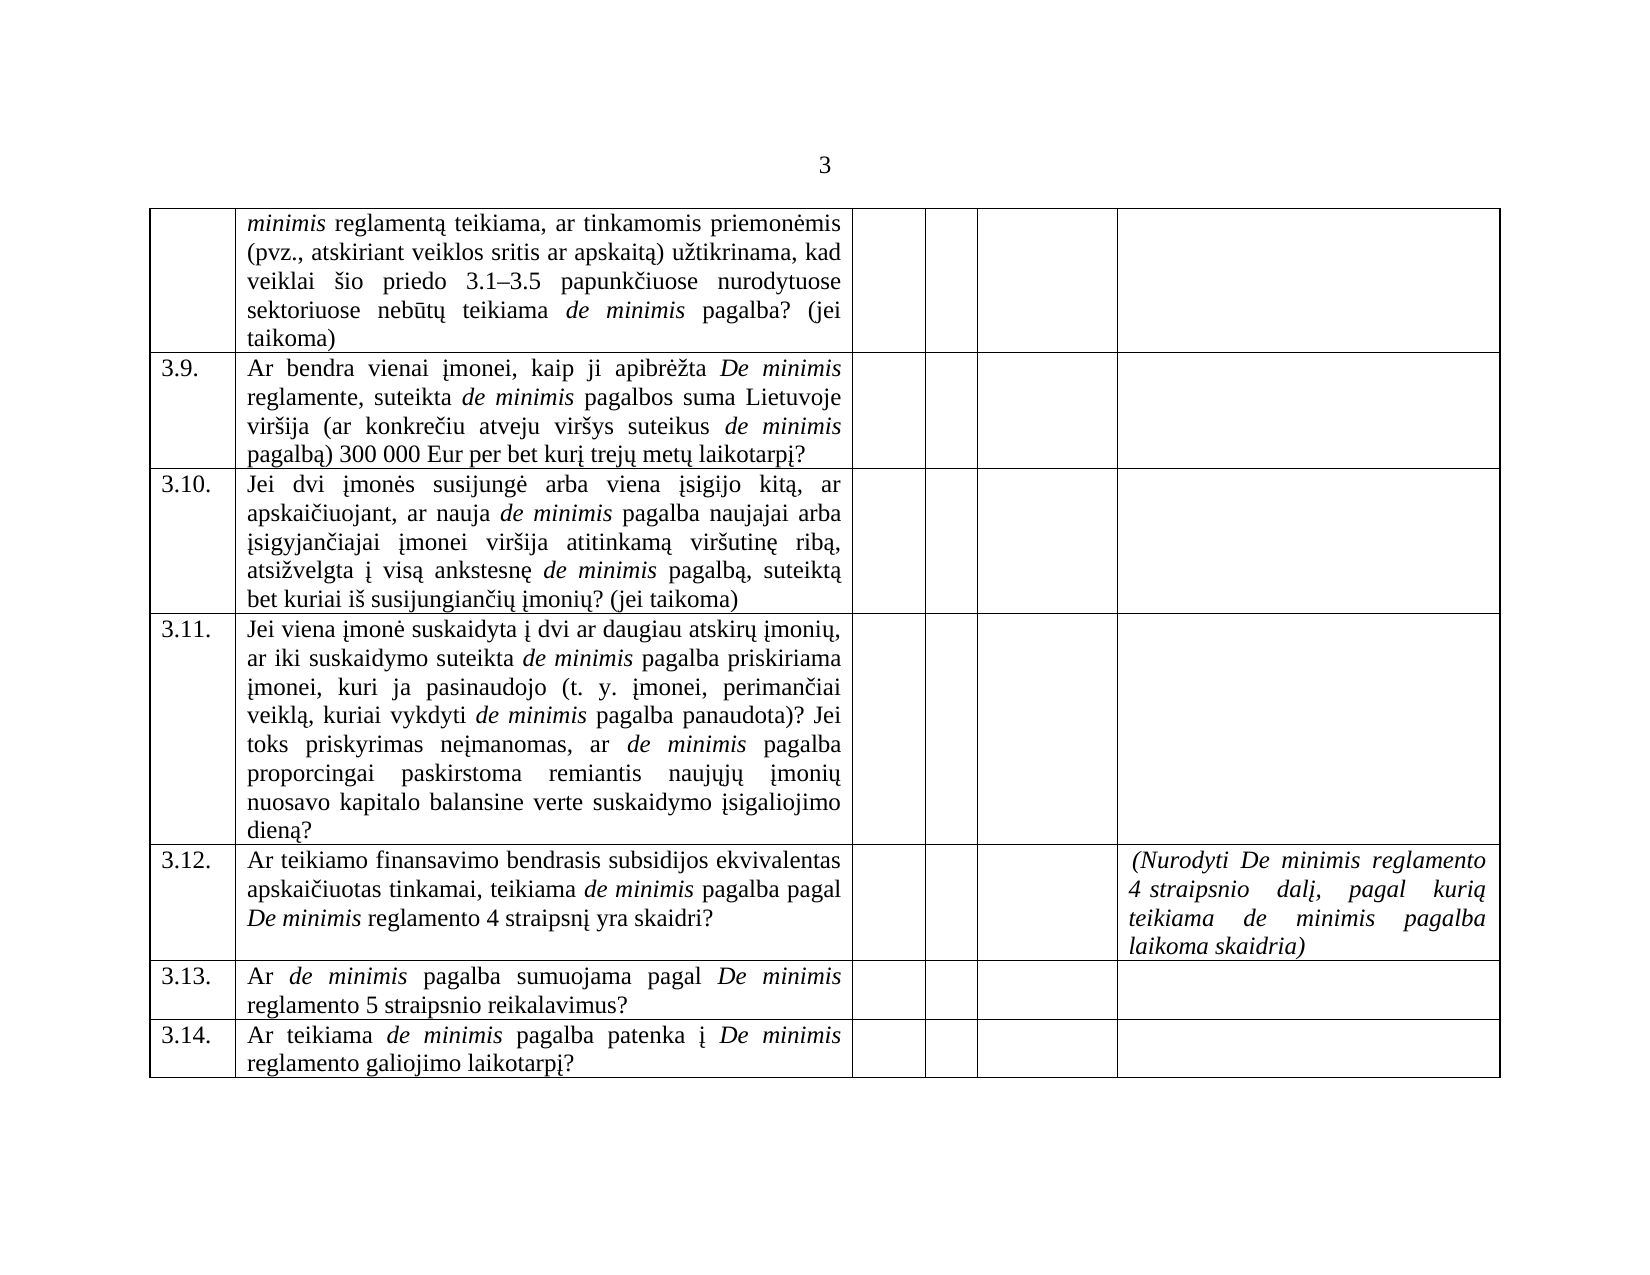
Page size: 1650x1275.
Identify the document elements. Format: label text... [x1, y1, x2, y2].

table_cell [978, 961, 1117, 1019]
table_cell Ar de minimis pagalba sumuojama pagal De minimis reglamento 5 straipsnio reikalavimus? [236, 961, 852, 1019]
table_cell [853, 209, 925, 352]
table_cell [1118, 353, 1499, 468]
table_cell 3.13. [151, 961, 235, 1019]
table_cell [1118, 614, 1499, 844]
table_cell Ar teikiama de minimis pagalba patenka į De minimis reglamento galiojimo laikotarpį? [236, 1020, 852, 1077]
table_cell [1118, 209, 1499, 352]
table_cell [926, 1020, 977, 1077]
table_cell [853, 353, 925, 468]
table_cell 3.12. [151, 845, 235, 960]
table_cell 3.10. [151, 469, 235, 613]
table_cell (Nurodyti De minimis reglamento 4 straipsnio dalį, pagal kurią teikiama de minimis pagalba laikoma skaidria) [1118, 845, 1499, 960]
table_cell [926, 845, 977, 960]
table_cell [1118, 469, 1499, 613]
table_cell [1118, 1020, 1499, 1077]
table_cell minimis reglamentą teikiama, ar tinkamomis priemonėmis (pvz., atskiriant veiklos sritis ar apskaitą) užtikrinama, kad veiklai šio priedo 3.1–3.5 papunkčiuose nurodytuose sektoriuose nebūtų teikiama de minimis pagalba? (jei taikoma) [236, 209, 852, 352]
table_cell 3.11. [151, 614, 235, 844]
table_cell Ar bendra vienai įmonei, kaip ji apibrėžta De minimis reglamente, suteikta de minimis pagalbos suma Lietuvoje viršija (ar konkrečiu atveju viršys suteikus de minimis pagalbą) 300 000 Eur per bet kurį trejų metų laikotarpį? [236, 353, 852, 468]
table_cell [853, 614, 925, 844]
table_cell Ar teikiamo finansavimo bendrasis subsidijos ekvivalentas apskaičiuotas tinkamai, teikiama de minimis pagalba pagal De minimis reglamento 4 straipsnį yra skaidri? [236, 845, 852, 960]
table_cell [978, 1020, 1117, 1077]
table_cell [926, 961, 977, 1019]
table_cell 3.9. [151, 353, 235, 468]
table_cell [978, 614, 1117, 844]
table_cell Jei viena įmonė suskaidyta į dvi ar daugiau atskirų įmonių, ar iki suskaidymo suteikta de minimis pagalba priskiriama įmonei, kuri ja pasinaudojo (t. y. įmonei, perimančiai veiklą, kuriai vykdyti de minimis pagalba panaudota)? Jei toks priskyrimas neįmanomas, ar de minimis pagalba proporcingai paskirstoma remiantis naujųjų įmonių nuosavo kapitalo balansine verte suskaidymo įsigaliojimo dieną? [236, 614, 852, 844]
table_cell 3.14. [151, 1020, 235, 1077]
table_cell [853, 469, 925, 613]
table_cell [978, 209, 1117, 352]
table_cell [978, 469, 1117, 613]
table_cell [853, 1020, 925, 1077]
table_cell Jei dvi įmonės susijungė arba viena įsigijo kitą, ar apskaičiuojant, ar nauja de minimis pagalba naujajai arba įsigyjančiajai įmonei viršija atitinkamą viršutinę ribą, atsižvelgta į visą ankstesnę de minimis pagalbą, suteiktą bet kuriai iš susijungiančių įmonių? (jei taikoma) [236, 469, 852, 613]
table_cell [926, 614, 977, 844]
table_cell [926, 209, 977, 352]
table_cell [926, 469, 977, 613]
table_cell [926, 353, 977, 468]
table_cell [853, 961, 925, 1019]
table_cell [978, 845, 1117, 960]
table_cell [853, 845, 925, 960]
table_cell [1118, 961, 1499, 1019]
table_cell [978, 353, 1117, 468]
table_cell [151, 209, 235, 352]
